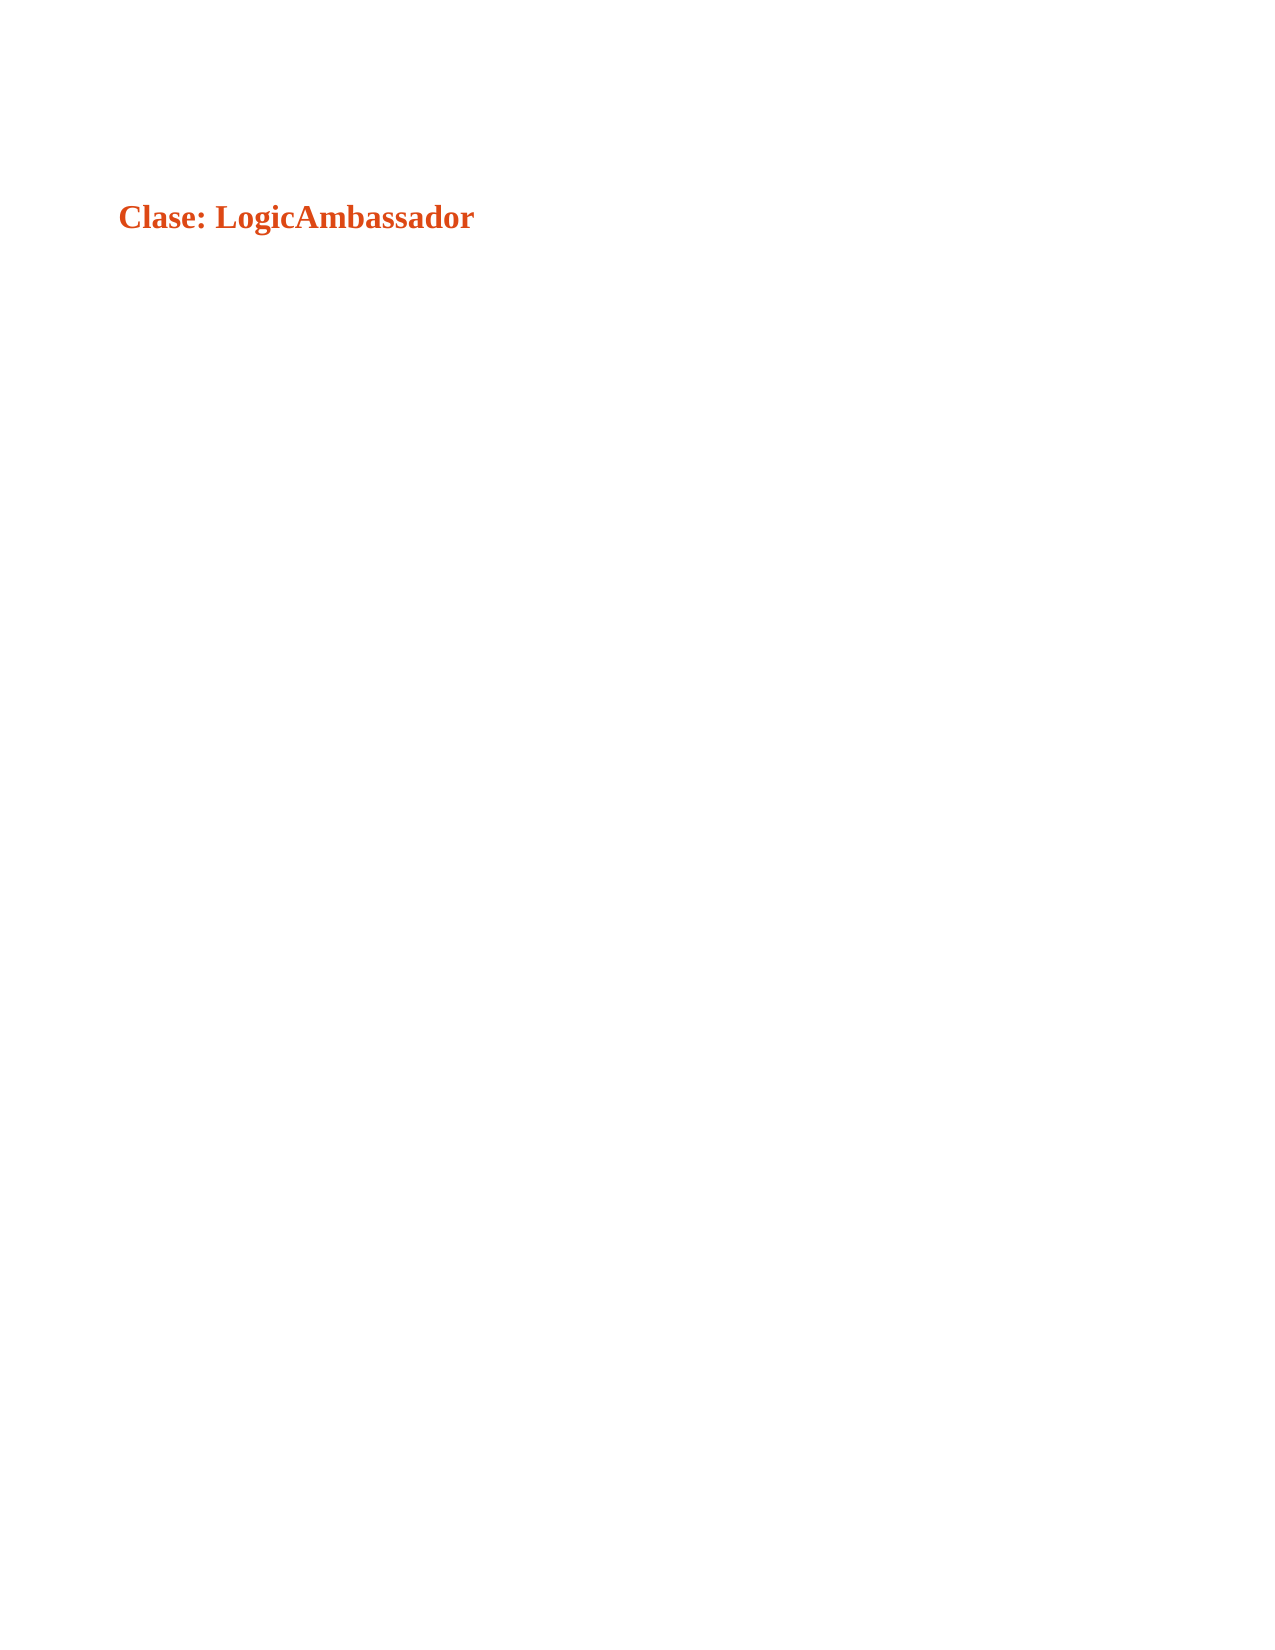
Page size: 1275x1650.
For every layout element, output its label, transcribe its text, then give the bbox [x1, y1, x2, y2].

subtitle Clase: LogicAmbassador [118, 197, 1157, 236]
